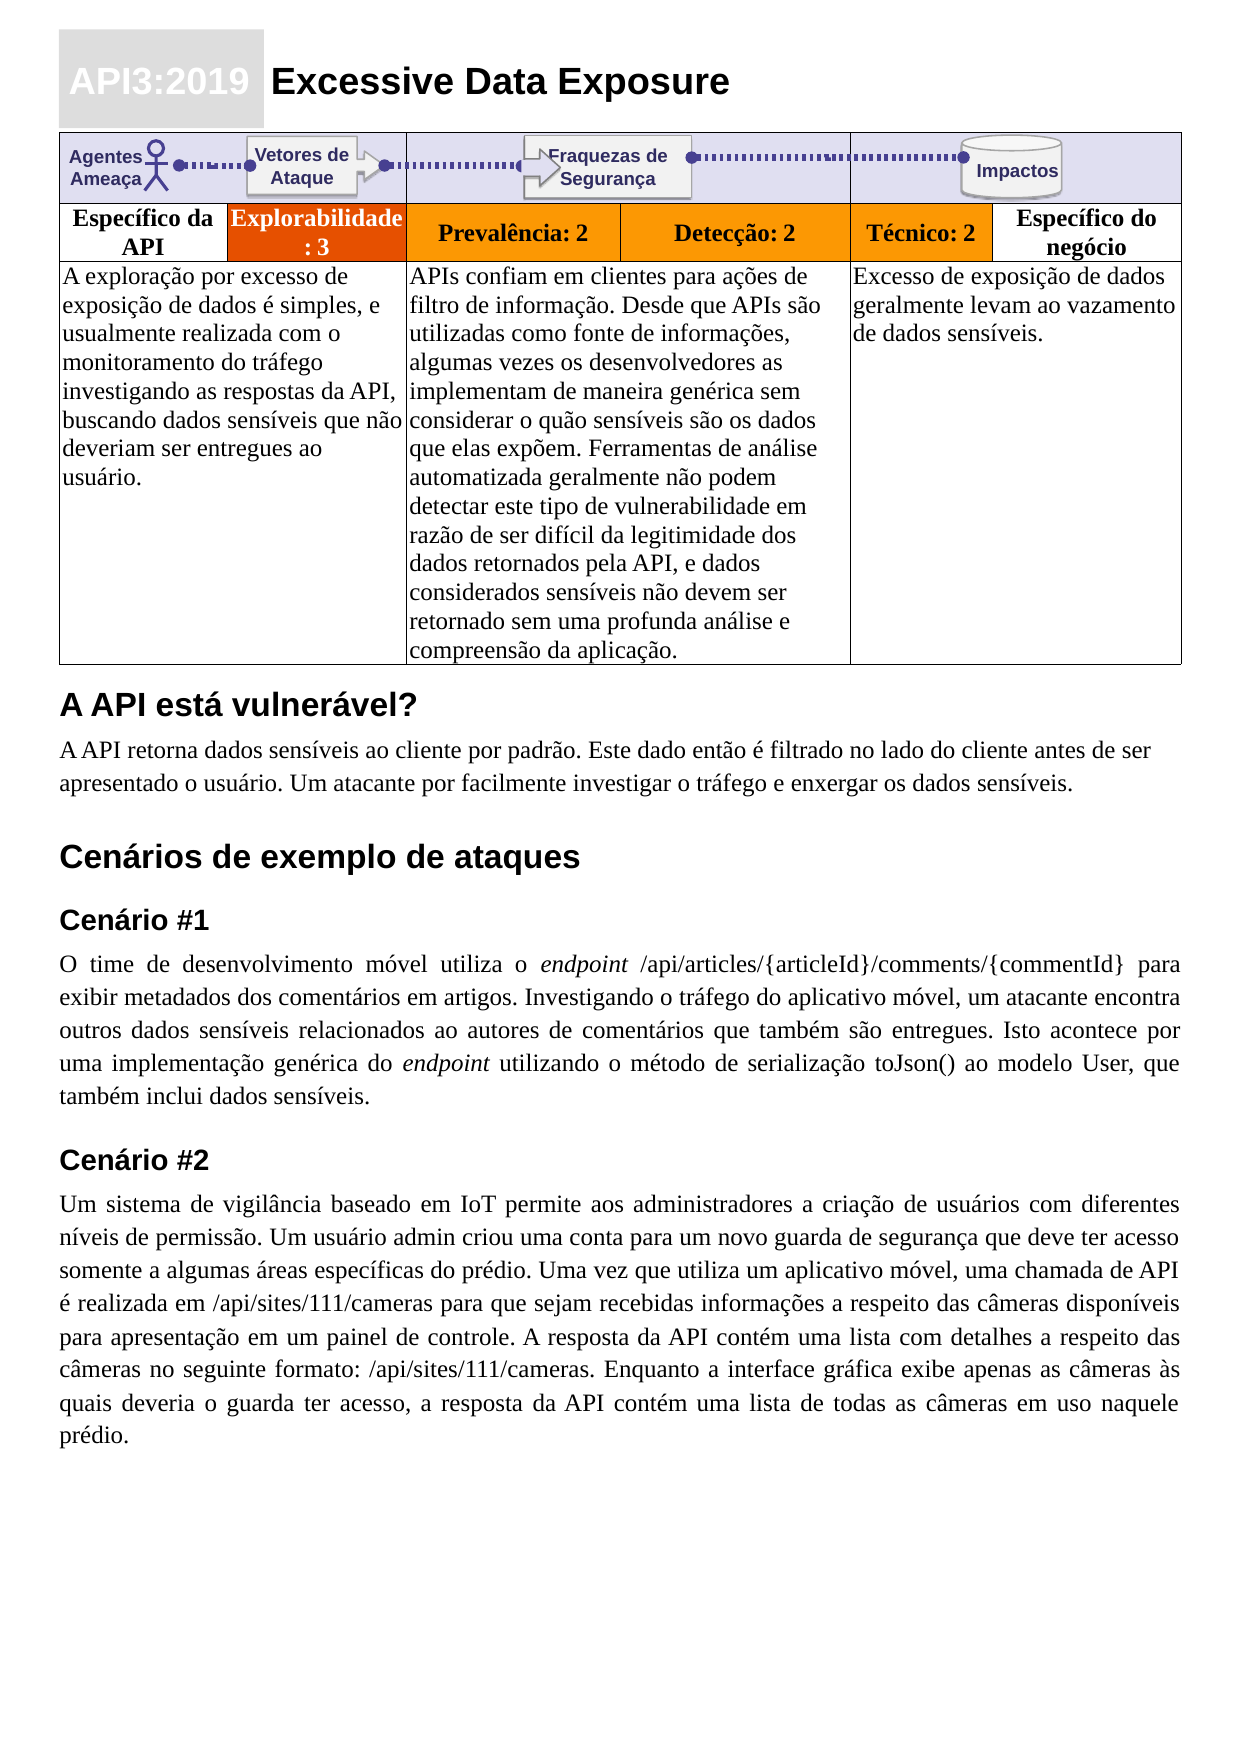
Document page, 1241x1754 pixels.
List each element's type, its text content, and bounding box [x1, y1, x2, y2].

table_cell Excesso de exposição de dados geralmente levam ao vazamento de dados sensíveis. [851, 262, 1181, 663]
table_header [851, 133, 992, 203]
table_header [620, 133, 850, 203]
subtitle Cenário #1 [59, 903, 1181, 936]
table_header [407, 133, 620, 203]
table_cell APIs confiam em clientes para ações de filtro de informação. Desde que APIs são utilizadas como fonte de informações, algumas vezes os desenvolvedores as implementam de maneira genérica sem considerar o quão sensíveis são os dados que elas expõem. Ferramentas de análise automatizada geralmente não podem detectar este tipo de vulnerabilidade em razão de ser difícil da legitimidade dos dados retornados pela API, e dados considerados sensíveis não devem ser retornado sem uma profunda análise e compreensão da aplicação. [407, 262, 850, 663]
table_header [227, 133, 406, 203]
text Um sistema de vigilância baseado em IoT permite aos administradores a criação de usuários com diferentes níveis de permissão. Um usuário admin criou uma conta para um novo guarda de segurança que deve ter acesso somente a algumas áreas específicas do prédio. Uma vez que utiliza um aplicativo móvel, uma chamada de API é realizada em /api/sites/111/cameras para que sejam recebidas informações a respeito das câmeras disponíveis para apresentação em um painel de controle. A resposta da API contém uma lista com detalhes a respeito das câmeras no seguinte formato: /api/sites/111/cameras. Enquanto a interface gráfica exibe apenas as câmeras às quais deveria o guarda ter acesso, a resposta da API contém uma lista de todas as câmeras em uso naquele prédio. [59, 1189, 1181, 1449]
table_cell A exploração por excesso de exposição de dados é simples, e usualmente realizada com o monitoramento do tráfego investigando as respostas da API, buscando dados sensíveis que não deveriam ser entregues ao usuário. [60, 262, 406, 663]
subtitle Cenários de exemplo de ataques [59, 837, 1181, 876]
table_cell Técnico: 2 [851, 204, 992, 261]
table_header [60, 133, 227, 203]
subtitle Cenário #2 [59, 1143, 1181, 1177]
text O time de desenvolvimento móvel utiliza o endpoint /api/articles/{articleId}/comments/{commentId} para exibir metadados dos comentários em artigos. Investigando o tráfego do aplicativo móvel, um atacante encontra outros dados sensíveis relacionados ao autores de comentários que também são entregues. Isto acontece por uma implementação genérica do endpoint utilizando o método de serialização toJson() ao modelo User, que também inclui dados sensíveis. [59, 949, 1181, 1110]
table_cell Prevalência: 2 [407, 204, 620, 261]
table_cell Detecção: 2 [621, 204, 850, 261]
table_cell Específico do negócio [993, 204, 1181, 261]
table_cell Específico da API [60, 204, 227, 261]
subtitle A API está vulnerável? [59, 684, 1181, 723]
text A API retorna dados sensíveis ao cliente por padrão. Este dado então é filtrado no lado do cliente antes de ser apresentado o usuário. Um atacante por facilmente investigar o tráfego e enxergar os dados sensíveis. [59, 736, 1181, 797]
table_header [992, 133, 1181, 203]
table_cell Explorabilidade: 3 [228, 204, 406, 261]
